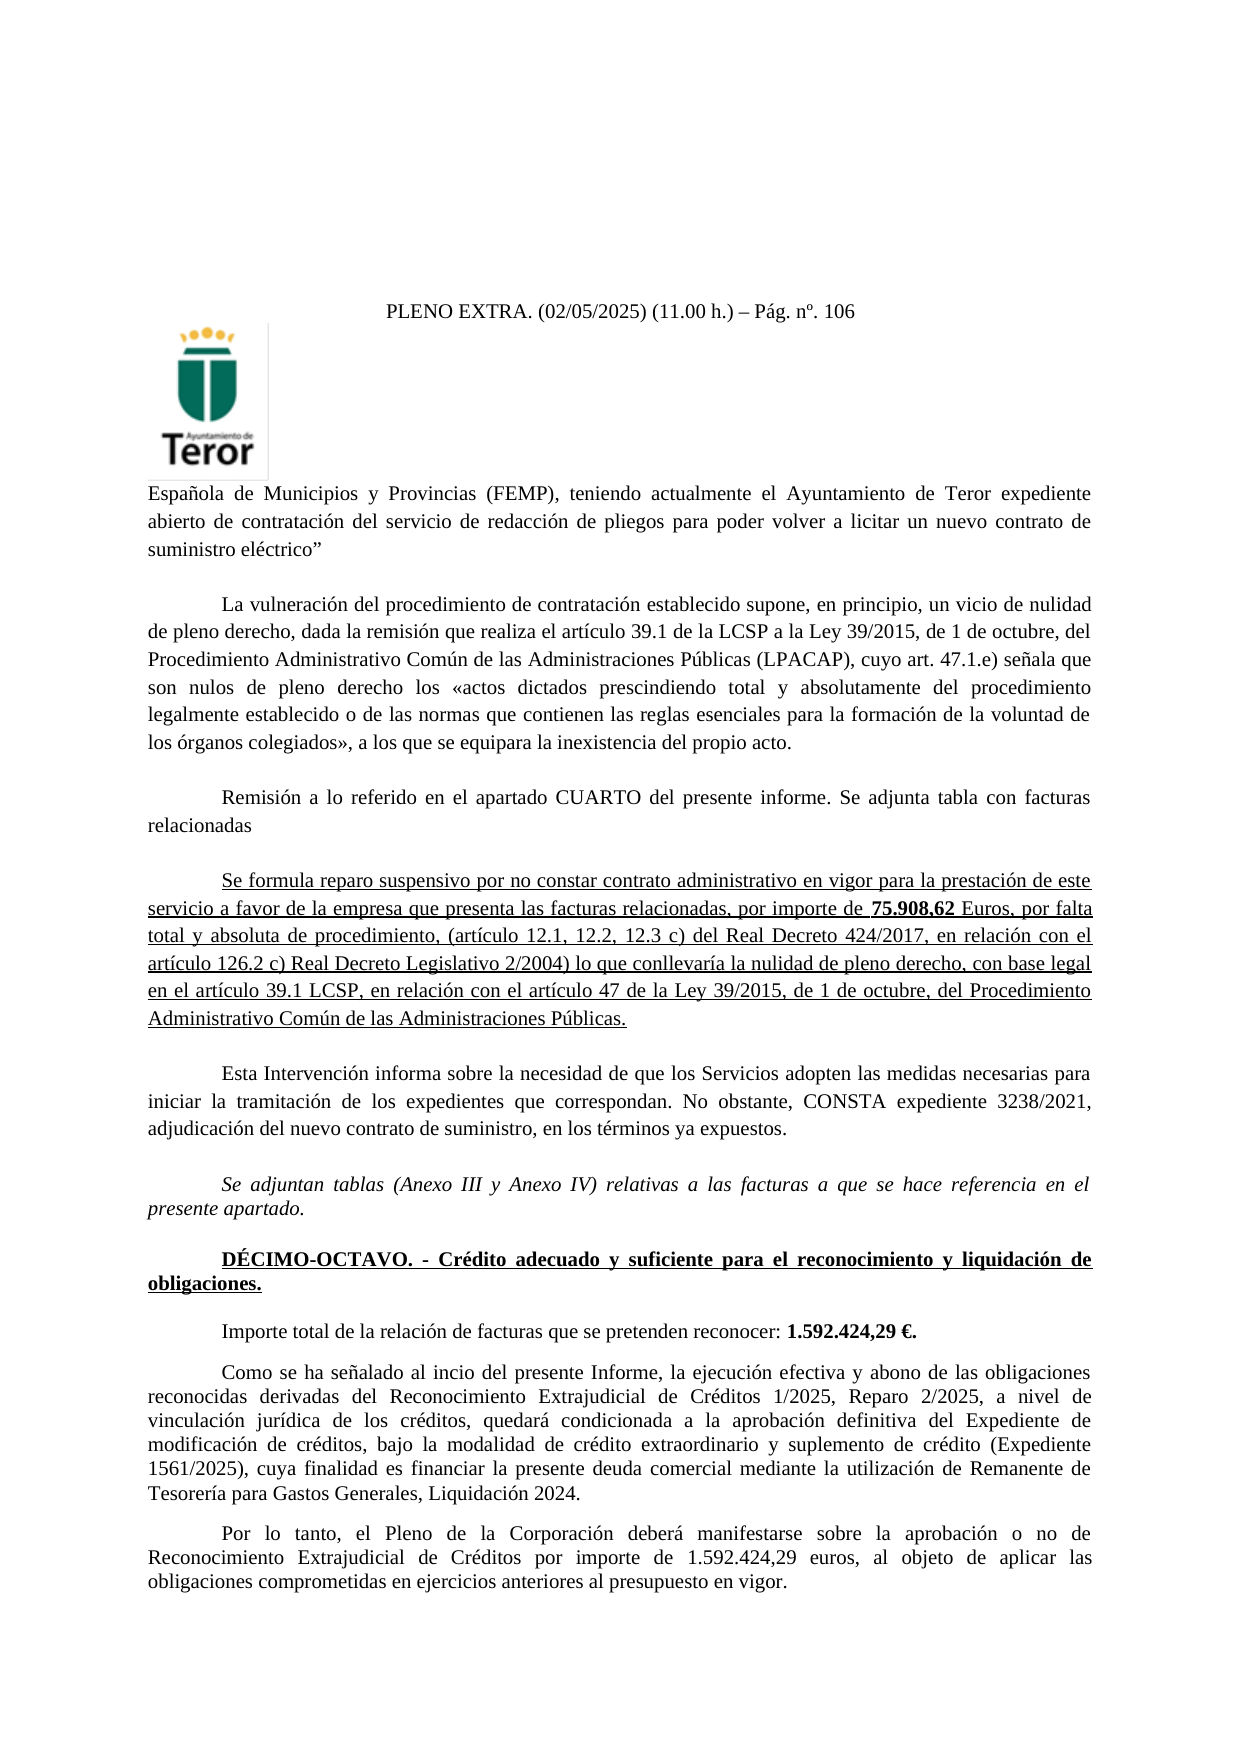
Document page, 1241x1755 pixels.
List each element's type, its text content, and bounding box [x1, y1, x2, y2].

text La vulneración del procedimiento de contratación establecido supone, en principio, un vicio de nulidad de pleno derecho, dada la remisión que realiza el artículo 39.1 de la LCSP a la Ley 39/2015, de 1 de octubre, del Procedimiento Administrativo Común de las Administraciones Públicas (LPACAP), cuyo art. 47.1.e) señala que son nulos de pleno derecho los «actos dictados prescindiendo total y absolutamente del procedimiento legalmente establecido o de las normas que contienen las reglas esenciales para la formación de la voluntad de los órganos colegiados», a los que se equipara la inexistencia del propio acto. [148, 592, 1093, 754]
text Importe total de la relación de facturas que se pretenden reconocer: 1.592.424,29 €. [148, 1319, 1093, 1343]
text Como se ha señalado al incio del presente Informe, la ejecución efectiva y abono de las obligaciones reconocidas derivadas del Reconocimiento Extrajudicial de Créditos 1/2025, Reparo 2/2025, a nivel de vinculación jurídica de los créditos, quedará condicionada a la aprobación definitiva del Expediente de modificación de créditos, bajo la modalidad de crédito extraordinario y suplemento de crédito (Expediente 1561/2025), cuya finalidad es financiar la presente deuda comercial mediante la utilización de Remanente de Tesorería para Gastos Generales, Liquidación 2024. [148, 1360, 1093, 1504]
text Se formula reparo suspensivo por no constar contrato administrativo en vigor para la prestación de este servicio a favor de la empresa que presenta las facturas relacionadas, por importe de 75.908,62 Euros, por falta total y absoluta de procedimiento, (artículo 12.1, 12.2, 12.3 c) del Real Decreto 424/2017, en relación con el [148, 868, 1093, 944]
text artículo 126.2 c) Real Decreto Legislativo 2/2004) lo que conllevaría la nulidad de pleno derecho, con base legal en el artículo 39.1 LCSP, en relación con el artículo 47 de la Ley 39/2015, de 1 de octubre, del Procedimiento Administrativo Común de las Administraciones Públicas. [148, 945, 1093, 1030]
text DÉCIMO-OCTAVO. - Crédito adecuado y suficiente para el reconocimiento y liquidación de obligaciones. [148, 1247, 1093, 1295]
text Por lo tanto, el Pleno de la Corporación deberá manifestarse sobre la aprobación o no de Reconocimiento Extrajudicial de Créditos por importe de 1.592.424,29 euros, al objeto de aplicar las obligaciones comprometidas en ejercicios anteriores al presupuesto en vigor. [148, 1521, 1093, 1593]
text Se adjuntan tablas (Anexo III y Anexo IV) relativas a las facturas a que se hace referencia en el presente apartado. [148, 1171, 1093, 1219]
text Española de Municipios y Provincias (FEMP), teniendo actualmente el Ayuntamiento de Teror expediente abierto de contratación del servicio de redacción de pliegos para poder volver a licitar un nuevo contrato de suministro eléctrico” [148, 481, 1093, 561]
text Remisión a lo referido en el apartado CUARTO del presente informe. Se adjunta tabla con facturas relacionadas [148, 785, 1093, 837]
text Esta Intervención informa sobre la necesidad de que los Servicios adopten las medidas necesarias para iniciar la tramitación de los expedientes que correspondan. No obstante, CONSTA expediente 3238/2021, adjudicación del nuevo contrato de suministro, en los términos ya expuestos. [148, 1061, 1093, 1140]
